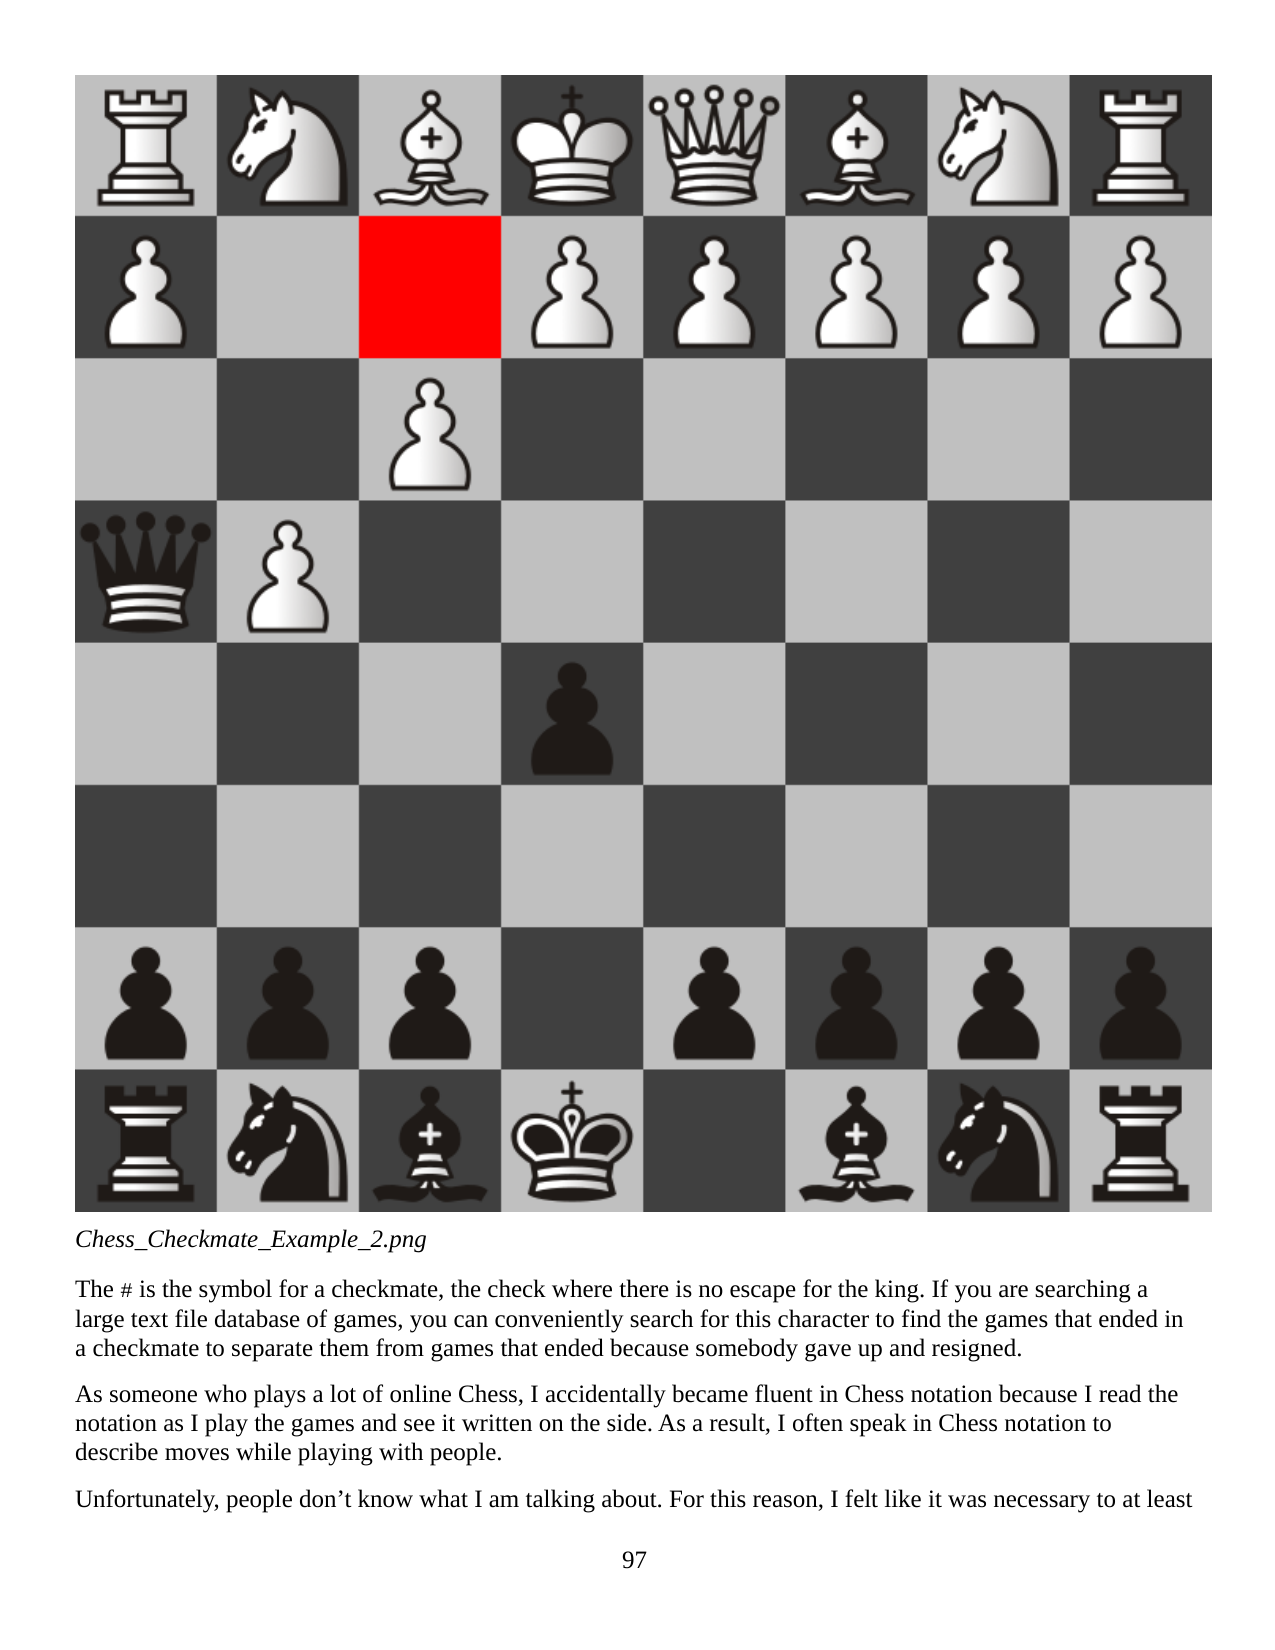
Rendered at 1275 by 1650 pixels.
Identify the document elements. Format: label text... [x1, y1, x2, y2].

text Chess_Checkmate_Example_2.png [75, 1224, 1200, 1253]
text Unfortunately, people don’t know what I am talking about. For this reason, I felt like it was necessary to at least [75, 1484, 1200, 1512]
text The # is the symbol for a checkmate, the check where there is no escape for the king. If you are searching a large text file database of games, you can conveniently search for this character to find the games that ended in a checkmate to separate them from games that ended because somebody gave up and resigned. [75, 1274, 1200, 1362]
text As someone who plays a lot of online Chess, I accidentally became fluent in Chess notation because I read the notation as I play the games and see it written on the side. As a result, I often speak in Chess notation to describe moves while playing with people. [75, 1379, 1200, 1466]
picture [75, 75, 1212, 1212]
